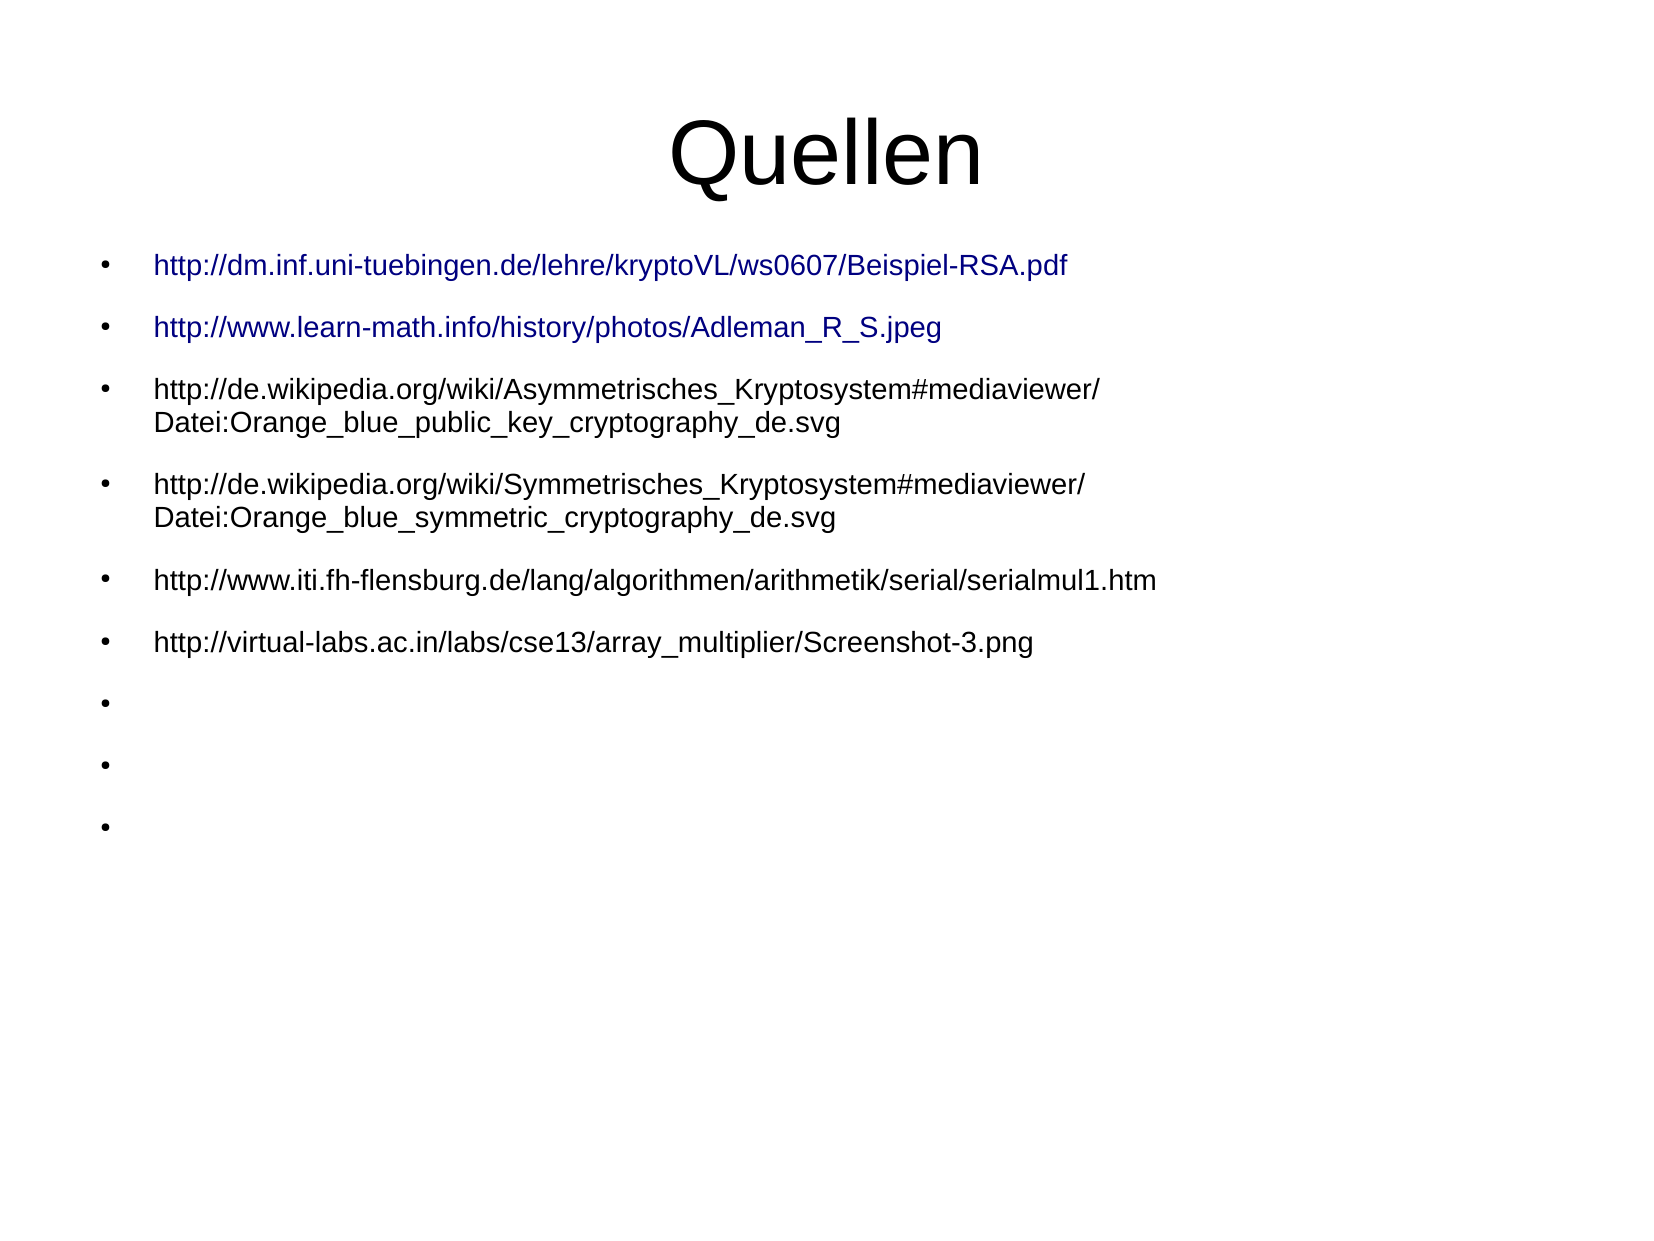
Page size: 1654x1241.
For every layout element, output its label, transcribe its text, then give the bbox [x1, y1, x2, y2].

list http://dm.inf.uni-tuebingen.de/lehre/kryptoVL/ws0607/Beispiel-RSA.pdf http://www.learn-math.info/history/photos/Adleman_R_S.jpeg http://de.wikipedia.org/wiki/Asymmetrisches_Kryptosystem#mediaviewer/Datei:Orange_blue_public_key_cryptography_de.svg http://de.wikipedia.org/wiki/Symmetrisches_Kryptosystem#mediaviewer/Datei:Orange_blue_symmetric_cryptography_de.svg http://www.iti.fh-flensburg.de/lang/algorithmen/arithmetik/serial/serialmul1.htm http://virtual-labs.ac.in/labs/cse13/array_multiplier/Screenshot-3.png [82, 248, 1571, 1068]
title Quellen [82, 49, 1571, 248]
